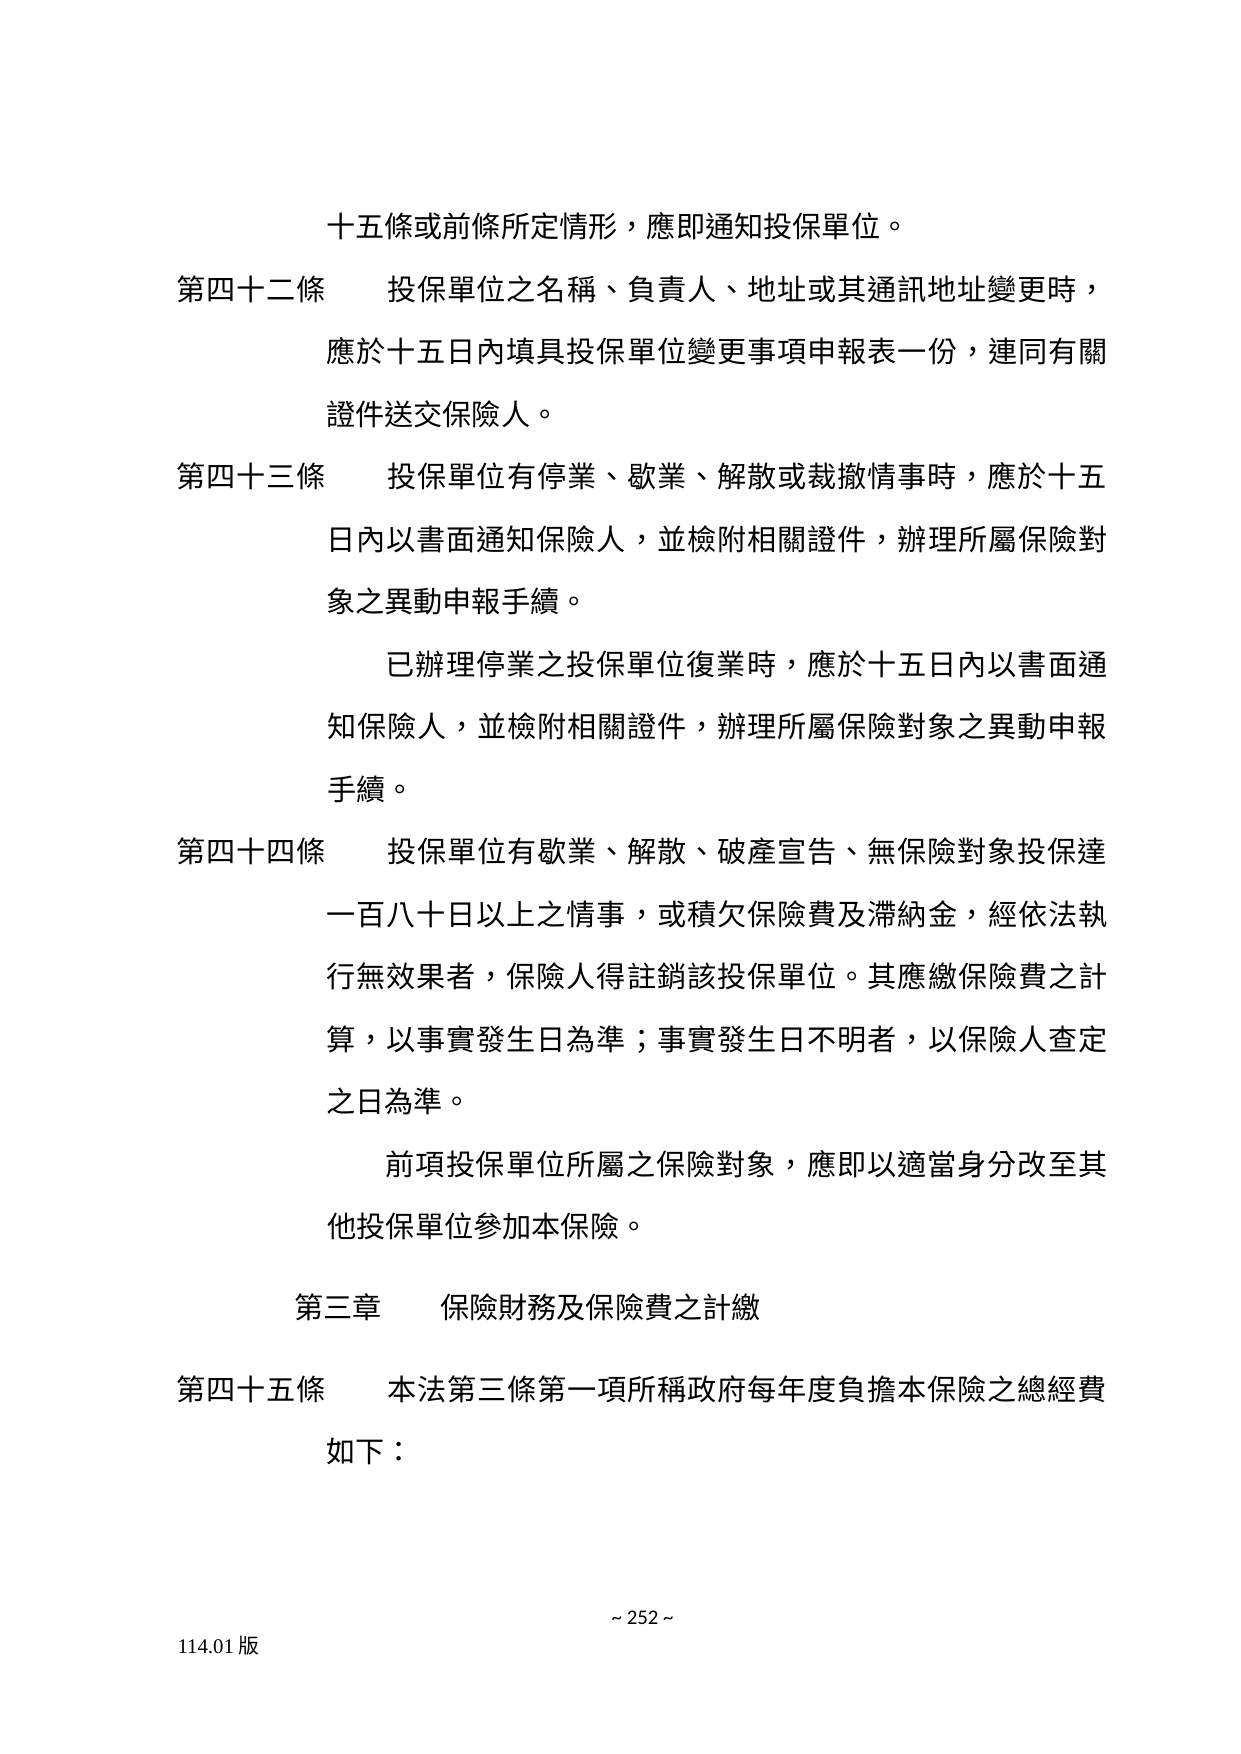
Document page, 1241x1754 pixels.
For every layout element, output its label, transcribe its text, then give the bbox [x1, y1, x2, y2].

text 第四十二條 投保單位之名稱、負責人、地址或其通訊地址變更時，應於十五日內填具投保單位變更事項申報表一份，連同有關證件送交保險人。 [176, 246, 1107, 433]
text 第四十四條 投保單位有歇業、解散、破產宣告、無保險對象投保達一百八十日以上之情事，或積欠保險費及滯納金，經依法執行無效果者，保險人得註銷該投保單位。其應繳保險費之計算，以事實發生日為準；事實發生日不明者，以保險人查定之日為準。 [176, 808, 1107, 1121]
text 前項投保單位所屬之保險對象，應即以適當身分改至其他投保單位參加本保險。 [327, 1121, 1107, 1246]
text 已辦理停業之投保單位復業時，應於十五日內以書面通知保險人，並檢附相關證件，辦理所屬保險對象之異動申報手續。 [327, 621, 1107, 808]
text 十五條或前條所定情形，應即通知投保單位。 [176, 183, 1107, 246]
text 第三章 保險財務及保險費之計繳 [177, 1264, 1107, 1327]
text 第四十三條 投保單位有停業、歇業、解散或裁撤情事時，應於十五日內以書面通知保險人，並檢附相關證件，辦理所屬保險對象之異動申報手續。 [176, 433, 1107, 621]
text 第四十五條 本法第三條第一項所稱政府每年度負擔本保險之總經費如下： [176, 1346, 1107, 1471]
